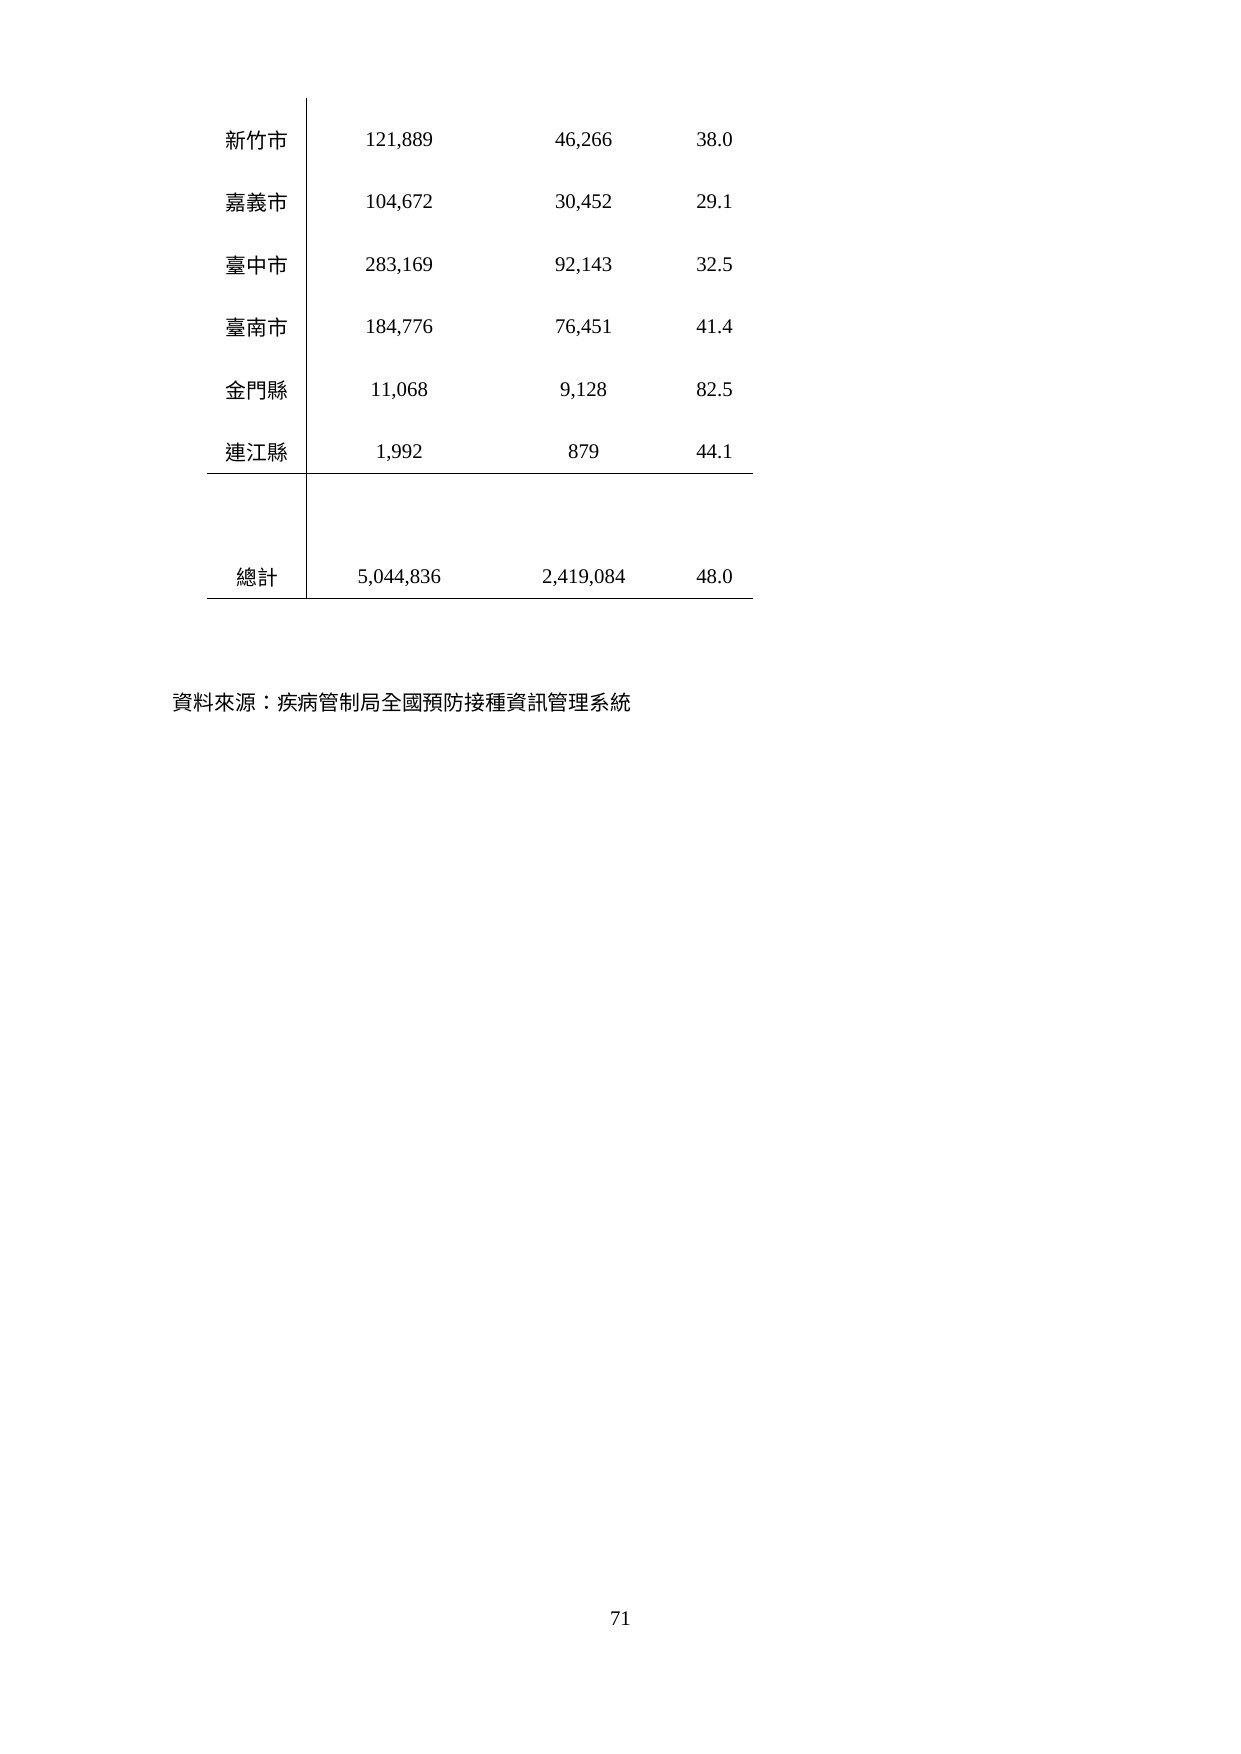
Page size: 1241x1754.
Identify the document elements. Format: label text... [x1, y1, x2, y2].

table_cell 臺南市 [207, 285, 306, 347]
table_cell 32.5 [676, 223, 753, 285]
table_cell 連江縣 [207, 410, 306, 472]
table_cell 9,128 [491, 348, 676, 410]
table_cell 30,452 [491, 160, 676, 222]
table_cell 41.4 [676, 285, 753, 347]
table_cell 44.1 [676, 410, 753, 472]
table_cell 104,672 [307, 160, 491, 222]
table_cell 48.0 [676, 474, 753, 597]
table_cell 2,419,084 [491, 474, 676, 597]
table_cell 金門縣 [207, 348, 306, 410]
table_cell 1,992 [307, 410, 491, 472]
table_cell 11,068 [307, 348, 491, 410]
table_cell 184,776 [307, 285, 491, 347]
table_cell 29.1 [676, 160, 753, 222]
table_cell 92,143 [491, 223, 676, 285]
table_cell 5,044,836 [307, 474, 491, 597]
table_cell 82.5 [676, 348, 753, 410]
text 資料來源：疾病管制局全國預防接種資訊管理系統 [148, 660, 1092, 722]
table_cell 臺中市 [207, 223, 306, 285]
table_cell 76,451 [491, 285, 676, 347]
table_cell 879 [491, 410, 676, 472]
table_cell 283,169 [307, 223, 491, 285]
table_cell 46,266 [491, 98, 676, 160]
table_cell 總計 [207, 474, 306, 597]
table_cell 新竹市 [207, 98, 306, 160]
table_cell 121,889 [307, 98, 491, 160]
table_cell 嘉義市 [207, 160, 306, 222]
table_cell 38.0 [676, 98, 753, 160]
